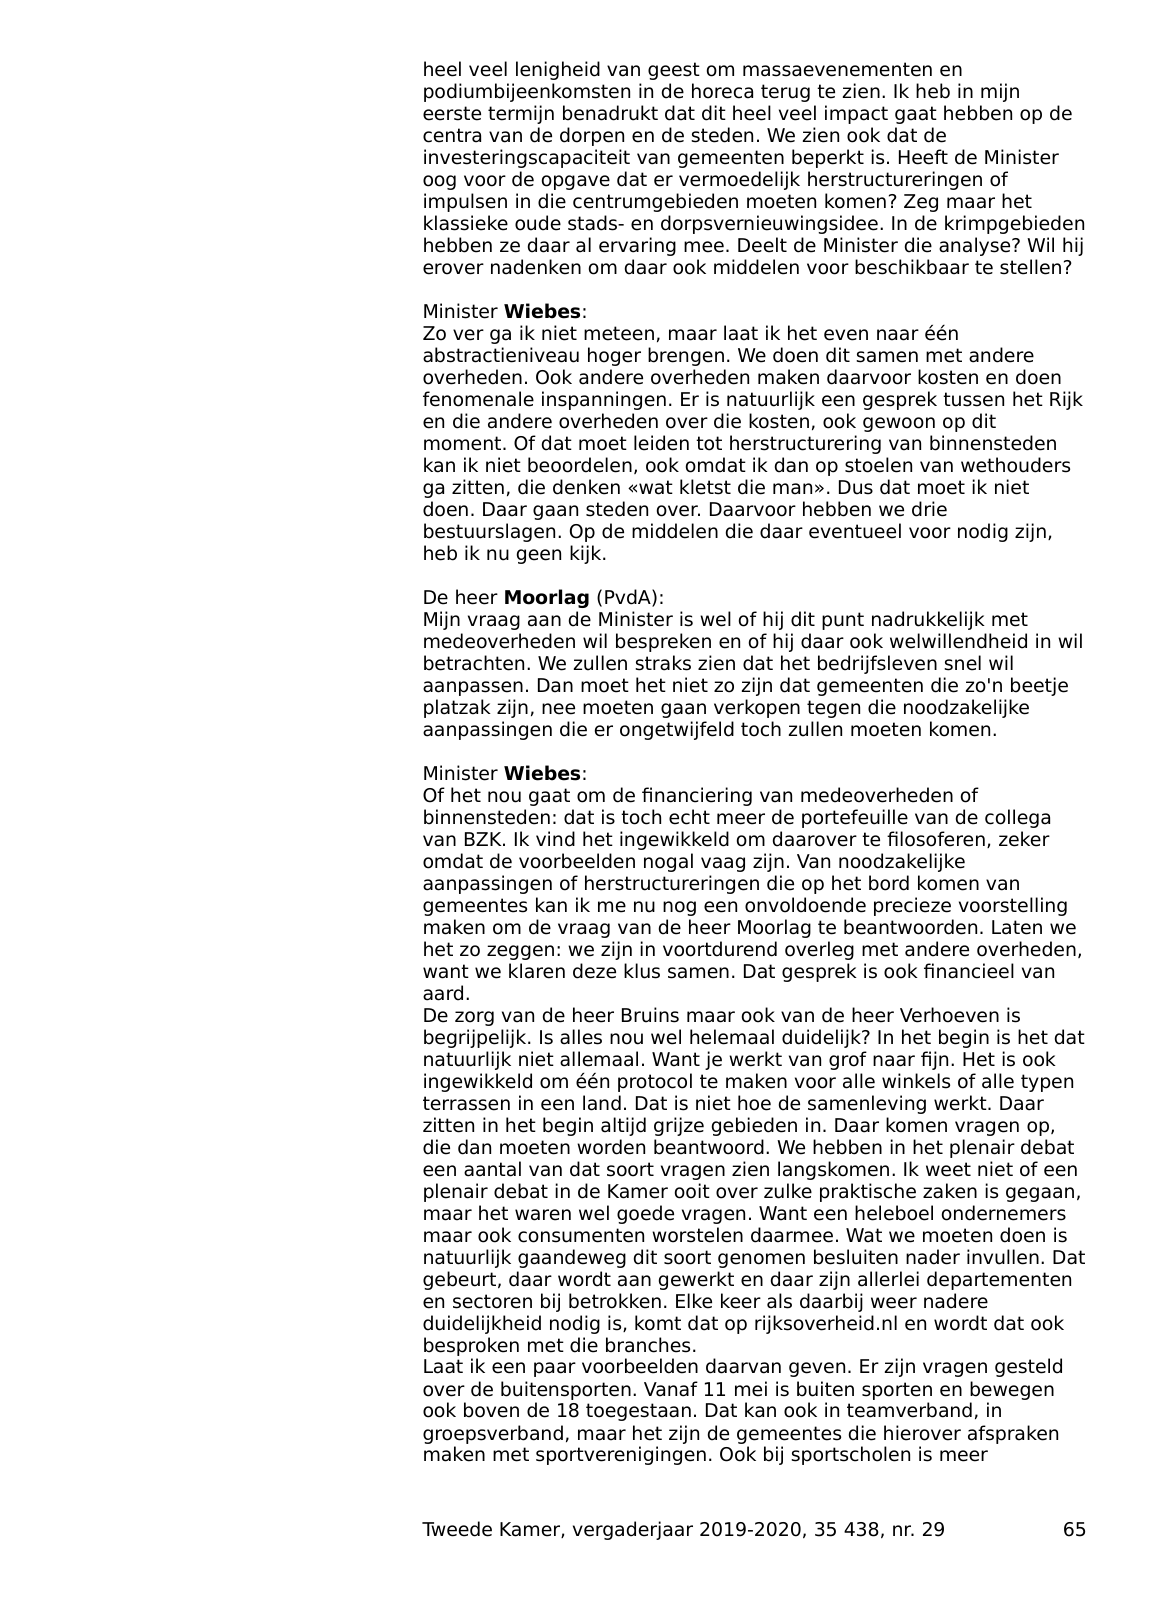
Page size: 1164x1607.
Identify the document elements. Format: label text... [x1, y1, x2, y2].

text Minister Wiebes: [422, 301, 1087, 323]
text Zo ver ga ik niet meteen, maar laat ik het even naar één abstractieniveau hoger brengen. We doen dit samen met andere overheden. Ook andere overheden maken daarvoor kosten en doen fenomenale inspanningen. Er is natuurlijk een gesprek tussen het Rijk en die andere overheden over die kosten, ook gewoon op dit moment. Of dat moet leiden tot herstructurering van binnensteden kan ik niet beoordelen, ook omdat ik dan op stoelen van wethouders ga zitten, die denken «wat kletst die man». Dus dat moet ik niet doen. Daar gaan steden over. Daarvoor hebben we drie bestuurslagen. Op de middelen die daar eventueel voor nodig zijn, heb ik nu geen kijk. [422, 323, 1087, 565]
text De zorg van de heer Bruins maar ook van de heer Verhoeven is begrijpelijk. Is alles nou wel helemaal duidelijk? In het begin is het dat natuurlijk niet allemaal. Want je werkt van grof naar fijn. Het is ook ingewikkeld om één protocol te maken voor alle winkels of alle typen terrassen in een land. Dat is niet hoe de samenleving werkt. Daar zitten in het begin altijd grijze gebieden in. Daar komen vragen op, die dan moeten worden beantwoord. We hebben in het plenair debat een aantal van dat soort vragen zien langskomen. Ik weet niet of een plenair debat in de Kamer ooit over zulke praktische zaken is gegaan, maar het waren wel goede vragen. Want een heleboel ondernemers maar ook consumenten worstelen daarmee. Wat we moeten doen is natuurlijk gaandeweg dit soort genomen besluiten nader invullen. Dat gebeurt, daar wordt aan gewerkt en daar zijn allerlei departementen en sectoren bij betrokken. Elke keer als daarbij weer nadere duidelijkheid nodig is, komt dat op rijksoverheid.nl en wordt dat ook besproken met die branches. [422, 1005, 1087, 1356]
text heel veel lenigheid van geest om massaevenementen en podiumbijeenkomsten in de horeca terug te zien. Ik heb in mijn eerste termijn benadrukt dat dit heel veel impact gaat hebben op de centra van de dorpen en de steden. We zien ook dat de investeringscapaciteit van gemeenten beperkt is. Heeft de Minister oog voor de opgave dat er vermoedelijk herstructureringen of impulsen in die centrumgebieden moeten komen? Zeg maar het klassieke oude stads- en dorpsvernieuwingsidee. In de krimpgebieden hebben ze daar al ervaring mee. Deelt de Minister die analyse? Wil hij erover nadenken om daar ook middelen voor beschikbaar te stellen? [422, 59, 1087, 279]
text Of het nou gaat om de financiering van medeoverheden of binnensteden: dat is toch echt meer de portefeuille van de collega van BZK. Ik vind het ingewikkeld om daarover te filosoferen, zeker omdat de voorbeelden nogal vaag zijn. Van noodzakelijke aanpassingen of herstructureringen die op het bord komen van gemeentes kan ik me nu nog een onvoldoende precieze voorstelling maken om de vraag van de heer Moorlag te beantwoorden. Laten we het zo zeggen: we zijn in voortdurend overleg met andere overheden, want we klaren deze klus samen. Dat gesprek is ook financieel van aard. [422, 785, 1087, 1005]
text Mijn vraag aan de Minister is wel of hij dit punt nadrukkelijk met medeoverheden wil bespreken en of hij daar ook welwillendheid in wil betrachten. We zullen straks zien dat het bedrijfsleven snel wil aanpassen. Dan moet het niet zo zijn dat gemeenten die zo'n beetje platzak zijn, nee moeten gaan verkopen tegen die noodzakelijke aanpassingen die er ongetwijfeld toch zullen moeten komen. [422, 609, 1087, 741]
text Laat ik een paar voorbeelden daarvan geven. Er zijn vragen gesteld over de buitensporten. Vanaf 11 mei is buiten sporten en bewegen ook boven de 18 toegestaan. Dat kan ook in teamverband, in groepsverband, maar het zijn de gemeentes die hierover afspraken maken met sportverenigingen. Ook bij sportscholen is meer [422, 1356, 1087, 1466]
text De heer Moorlag (PvdA): [422, 587, 1087, 609]
text Minister Wiebes: [422, 763, 1087, 785]
